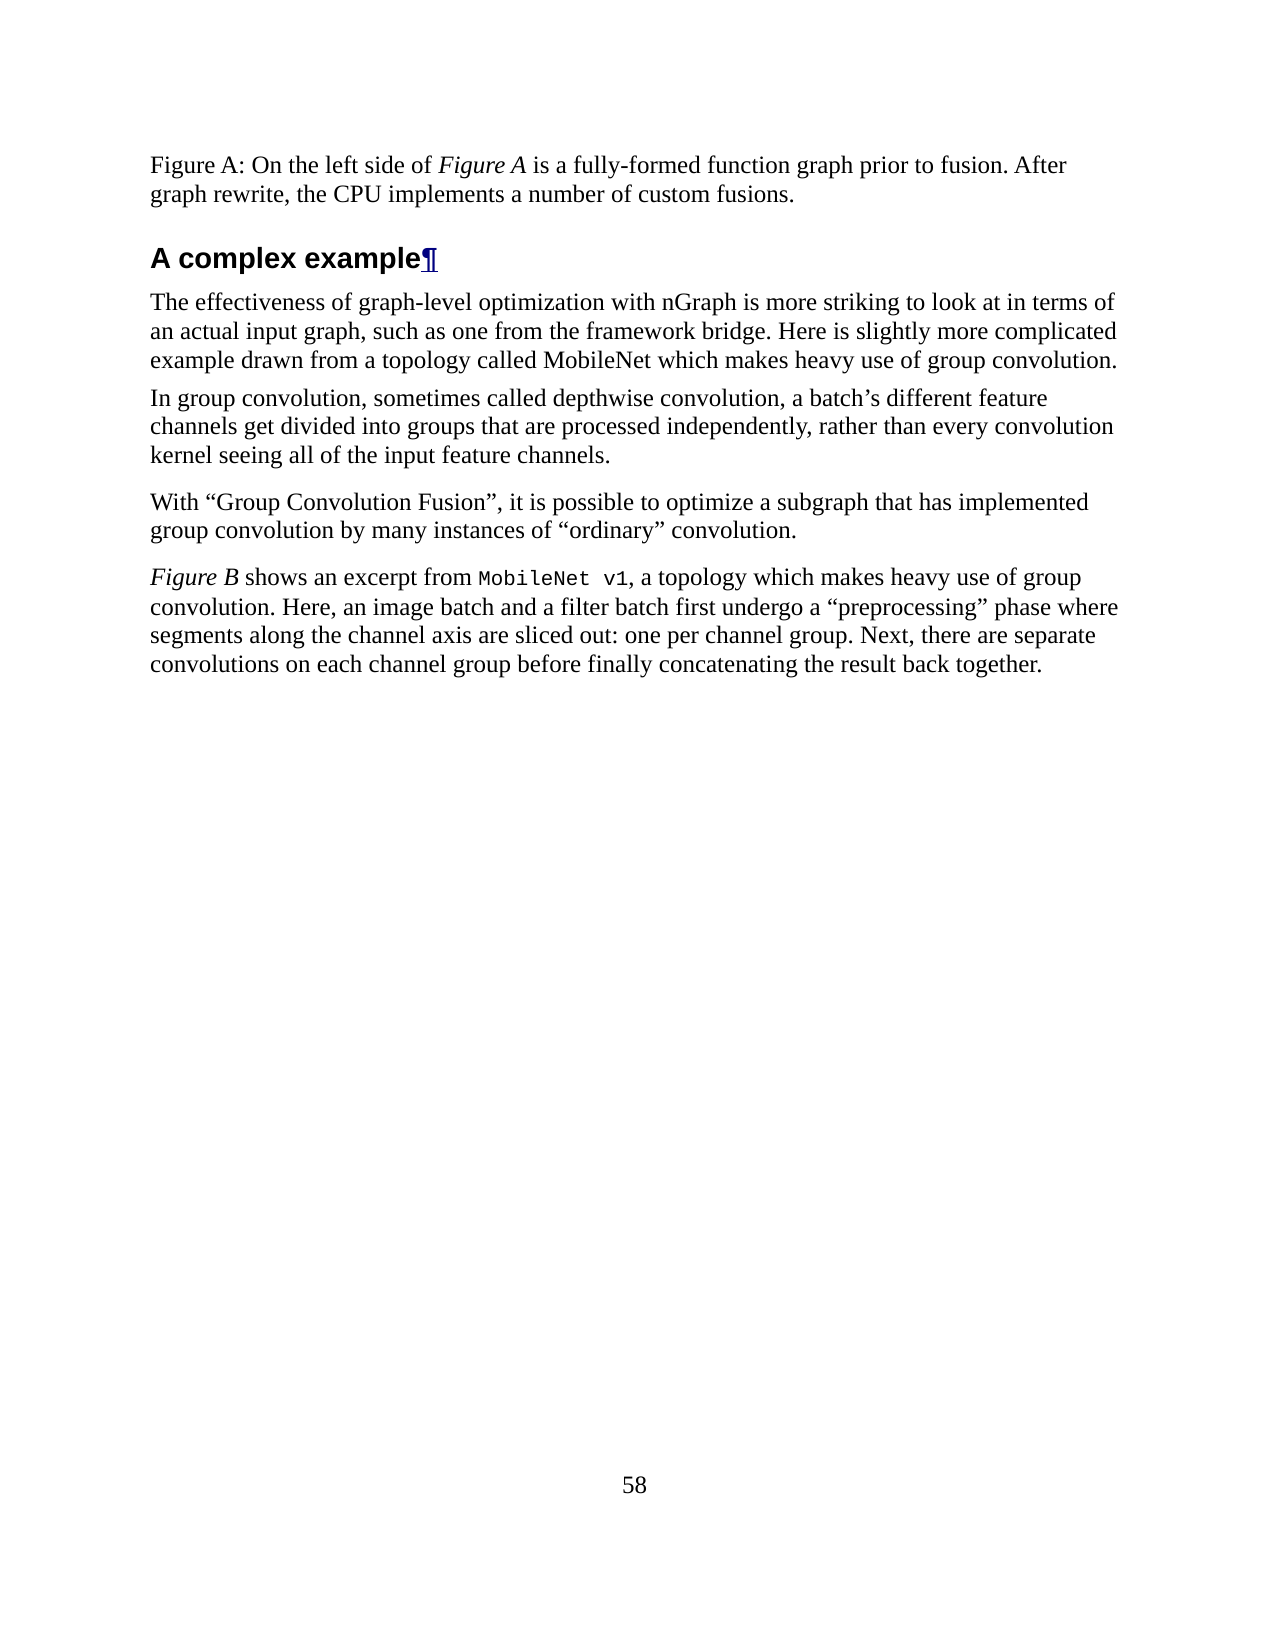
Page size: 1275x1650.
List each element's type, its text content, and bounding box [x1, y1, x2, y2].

text Figure B shows an excerpt from MobileNet v1, a topology which makes heavy use of group convolution. Here, an image batch and a filter batch first undergo a “preprocessing” phase where segments along the channel axis are sliced out: one per channel group. Next, there are separate convolutions on each channel group before finally concatenating the result back together. [150, 562, 1125, 678]
text In group convolution, sometimes called depthwise convolution, a batch’s different feature channels get divided into groups that are processed independently, rather than every convolution kernel seeing all of the input feature channels. [150, 383, 1125, 469]
text The effectiveness of graph-level optimization with nGraph is more striking to look at in terms of an actual input graph, such as one from the framework bridge. Here is slightly more complicated example drawn from a topology called MobileNet which makes heavy use of group convolution. [150, 287, 1125, 374]
text Figure A: On the left side of Figure A is a fully-formed function graph prior to fusion. After graph rewrite, the CPU implements a number of custom fusions. [150, 150, 1125, 207]
subtitle A complex example¶ [150, 241, 1125, 275]
text With “Group Convolution Fusion”, it is possible to optimize a subgraph that has implemented group convolution by many instances of “ordinary” convolution. [150, 487, 1125, 544]
